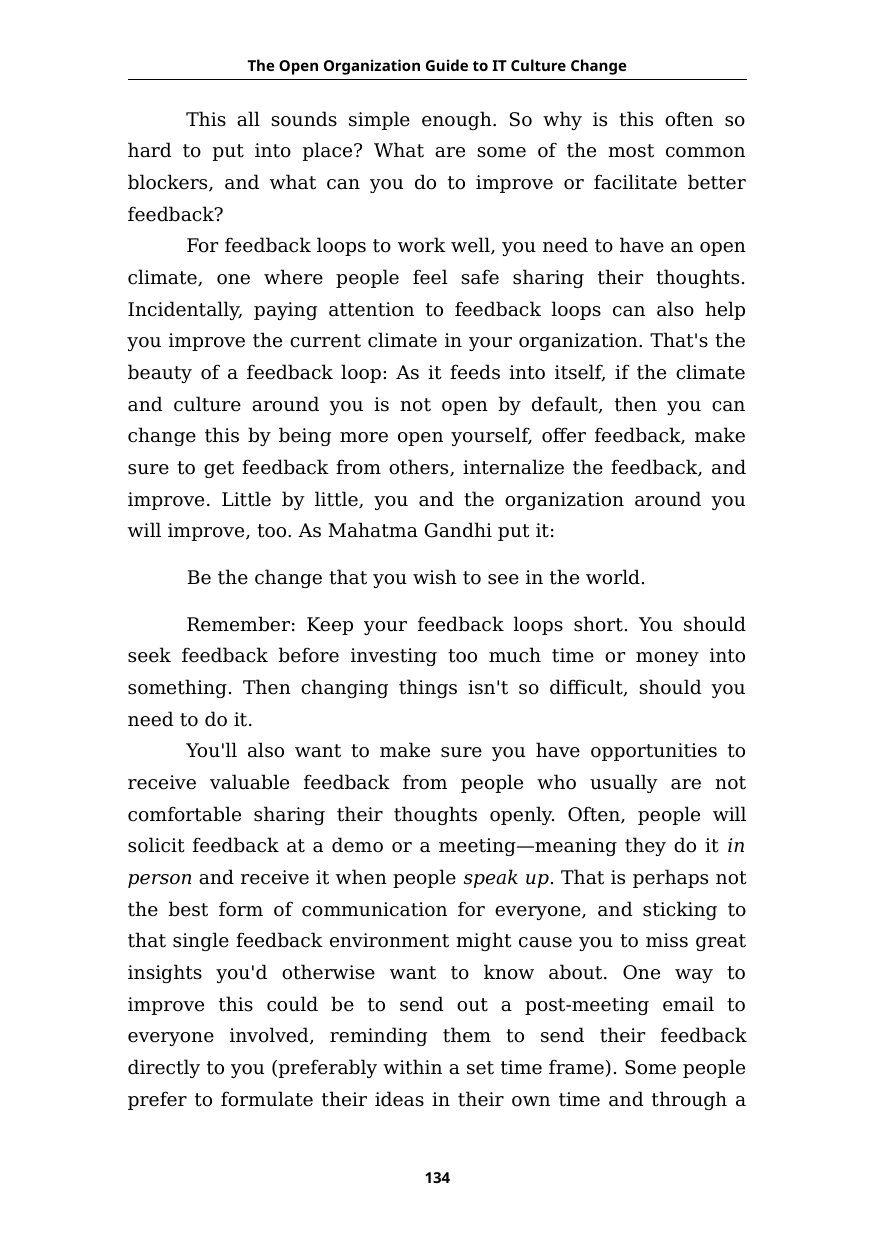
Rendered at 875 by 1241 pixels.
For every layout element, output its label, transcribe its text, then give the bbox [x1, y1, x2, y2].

text You'll also want to make sure you have opportunities to receive valuable feedback from people who usually are not comfortable sharing their thoughts openly. Often, people will solicit feedback at a demo or a meeting—meaning they do it in person and receive it when people speak up. That is perhaps not the best form of communication for everyone, and sticking to that single feedback environment might cause you to miss great insights you'd otherwise want to know about. One way to improve this could be to send out a post-meeting email to everyone involved, reminding them to send their feedback directly to you (preferably within a set time frame). Some people prefer to formulate their ideas in their own time and through a [127, 740, 747, 1111]
text For feedback loops to work well, you need to have an open climate, one where people feel safe sharing their thoughts. Incidentally, paying attention to feedback loops can also help you improve the current climate in your organization. That's the beauty of a feedback loop: As it feeds into itself, if the climate and culture around you is not open by default, then you can change this by being more open yourself, offer feedback, make sure to get feedback from others, internalize the feedback, and improve. Little by little, you and the organization around you will improve, too. As Mahatma Gandhi put it: [127, 235, 747, 542]
text Be the change that you wish to see in the world. [187, 567, 688, 589]
text This all sounds simple enough. So why is this often so hard to put into place? What are some of the most common blockers, and what can you do to improve or facilitate better feedback? [127, 109, 747, 226]
text Remember: Keep your feedback loops short. You should seek feedback before investing too much time or money into something. Then changing things isn't so difficult, should you need to do it. [127, 614, 747, 731]
